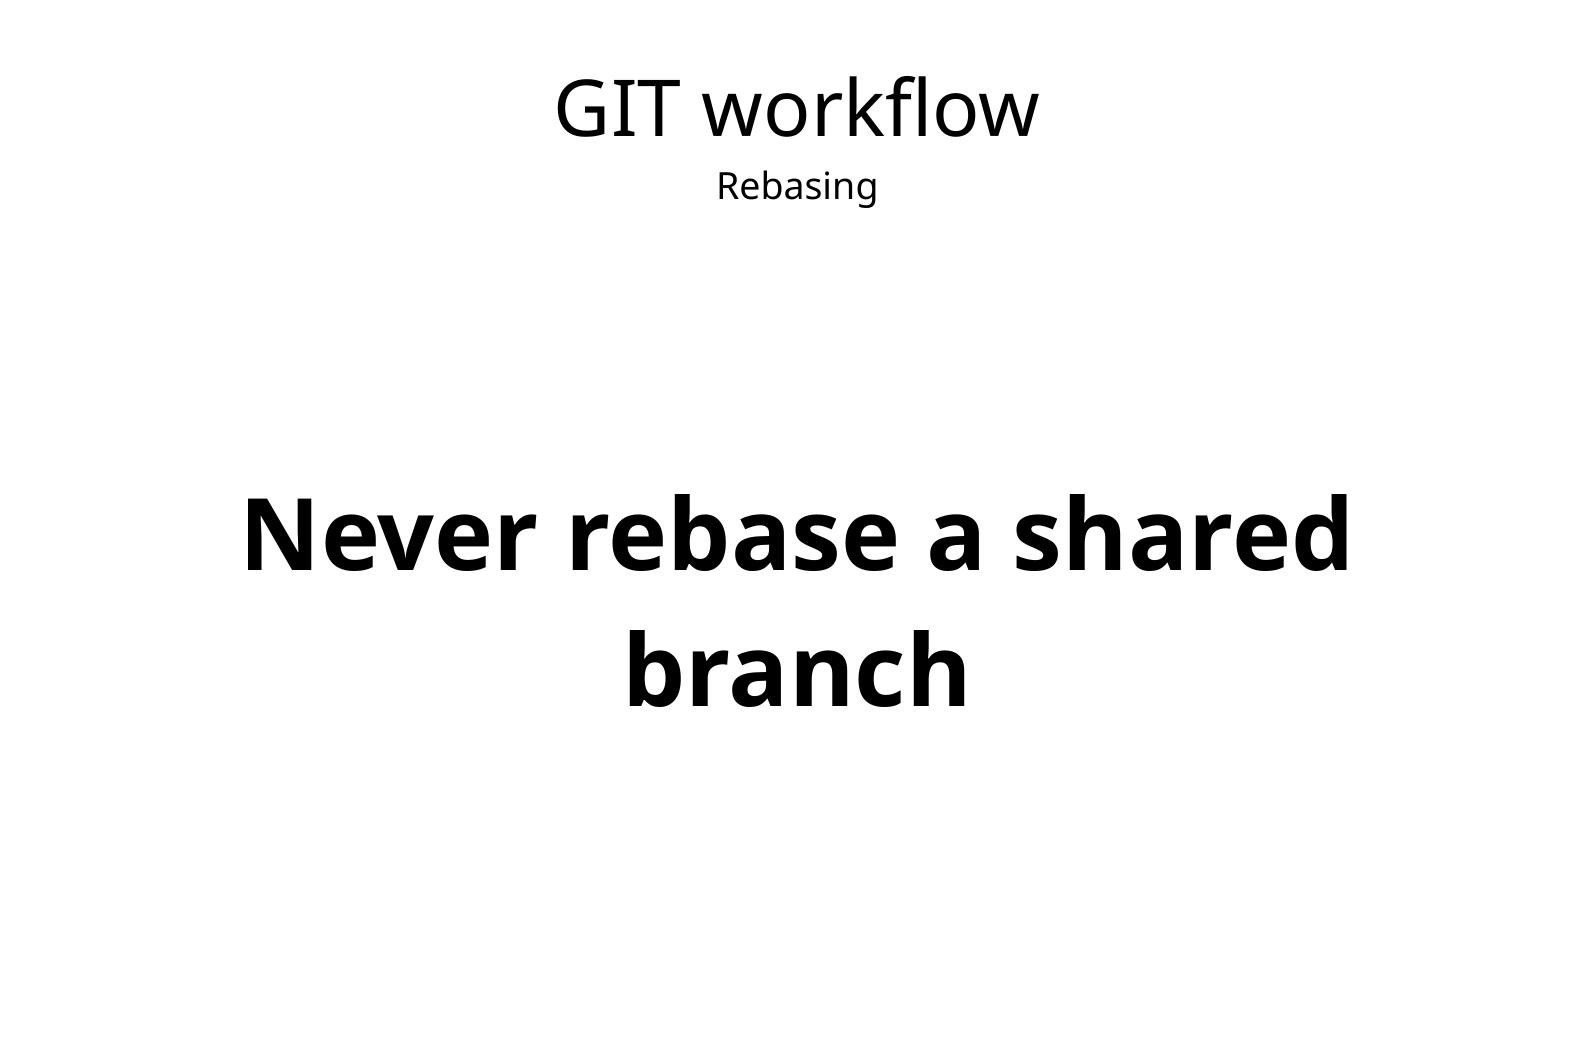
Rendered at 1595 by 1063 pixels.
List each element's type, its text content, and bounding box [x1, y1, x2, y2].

subtitle Never rebase a shared branch [79, 248, 1515, 951]
title GIT workflow Rebasing [79, 42, 1515, 220]
